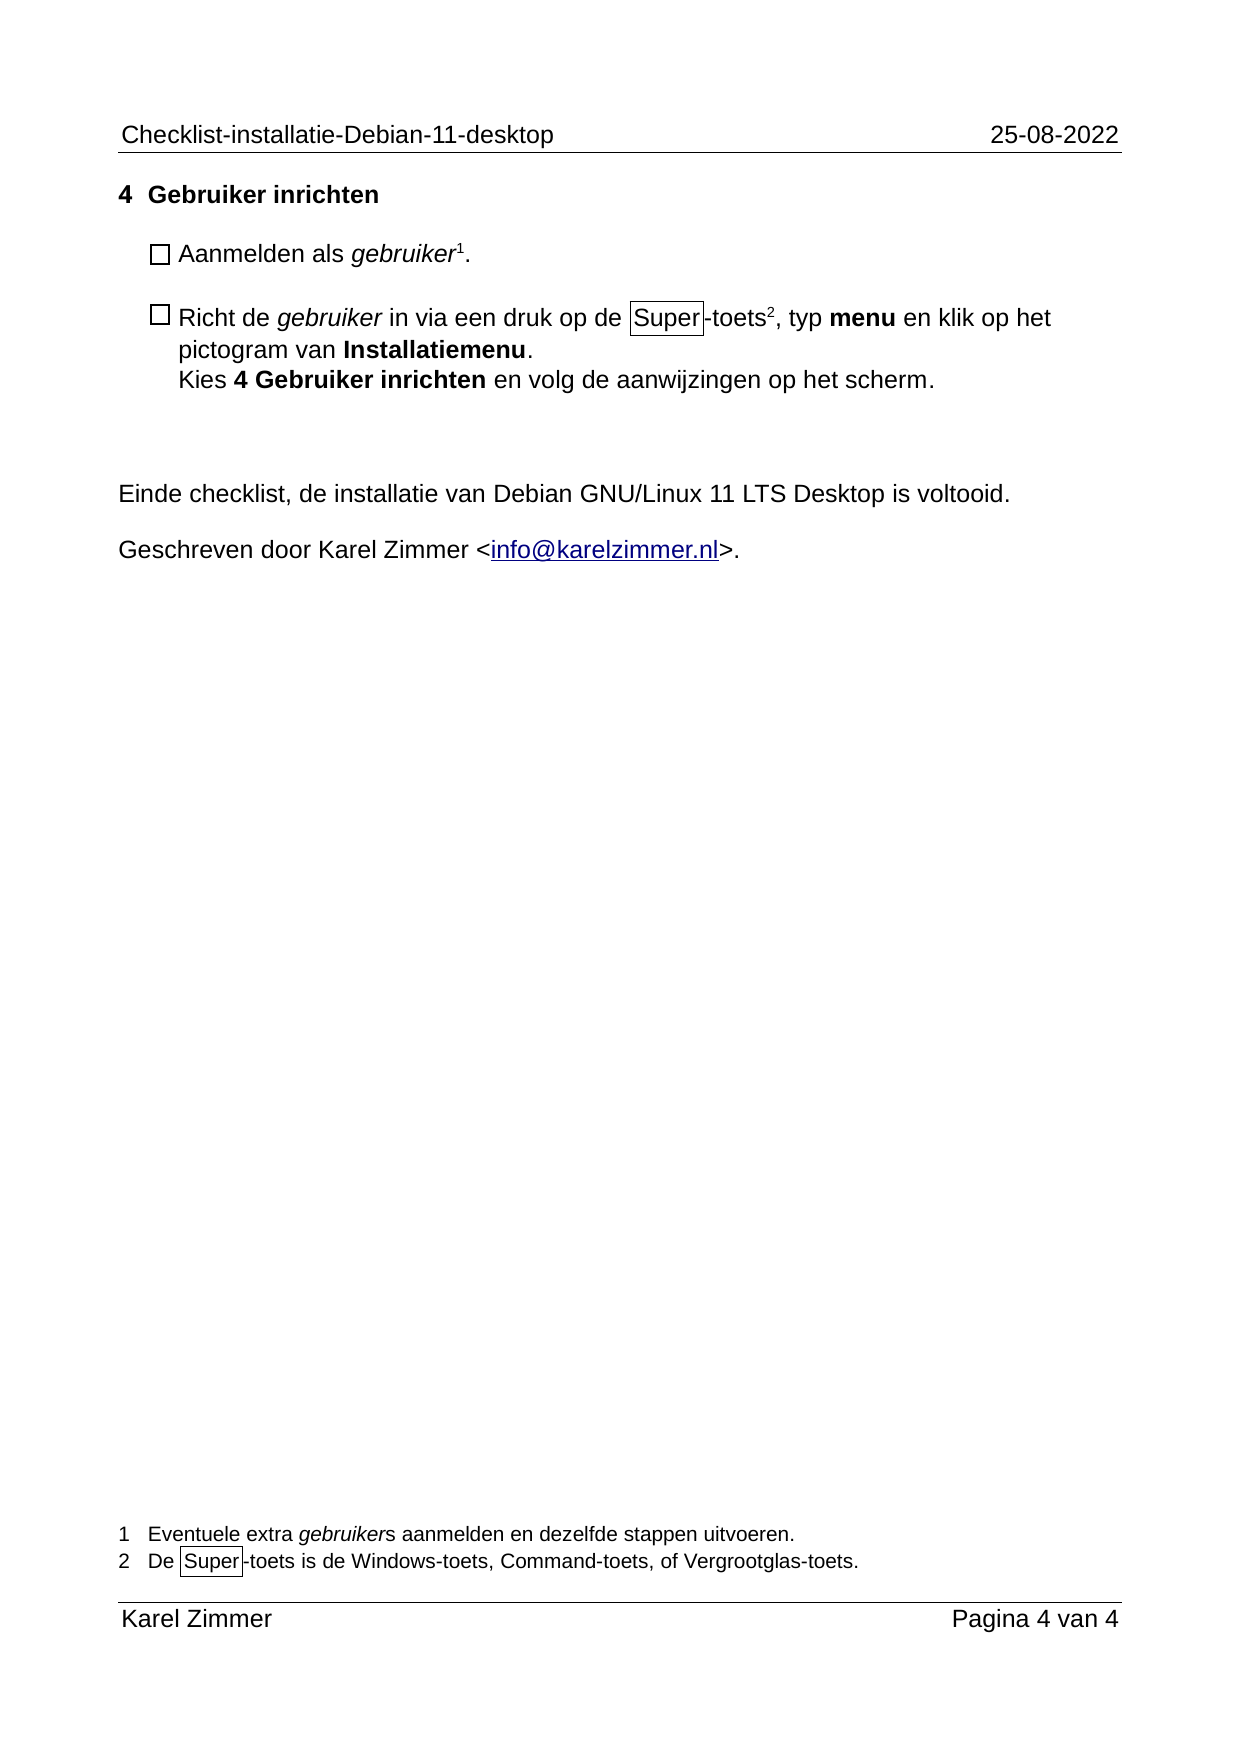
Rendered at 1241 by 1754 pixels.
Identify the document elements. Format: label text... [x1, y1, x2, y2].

table_cell [141, 365, 177, 395]
table_cell Kies 4 Gebruiker inrichten en volg de aanwijzingen op het scherm. [177, 365, 1122, 395]
table_header Aanmelden als gebruiker. [177, 239, 1122, 269]
text Einde checklist, de installatie van Debian GNU/Linux 11 LTS Desktop is voltooid. [118, 479, 1122, 507]
table_cell [141, 300, 177, 365]
table_header [141, 239, 177, 269]
table_cell [141, 269, 177, 300]
table_cell Richt de gebruiker in via een druk op de Super-toets, typ menu en klik op het pictogram van Installatiemenu. [177, 300, 1122, 365]
list Gebruiker inrichten [118, 177, 1122, 211]
text Geschreven door Karel Zimmer <info@karelzimmer.nl>. [118, 536, 1122, 563]
table_cell [177, 269, 1122, 300]
